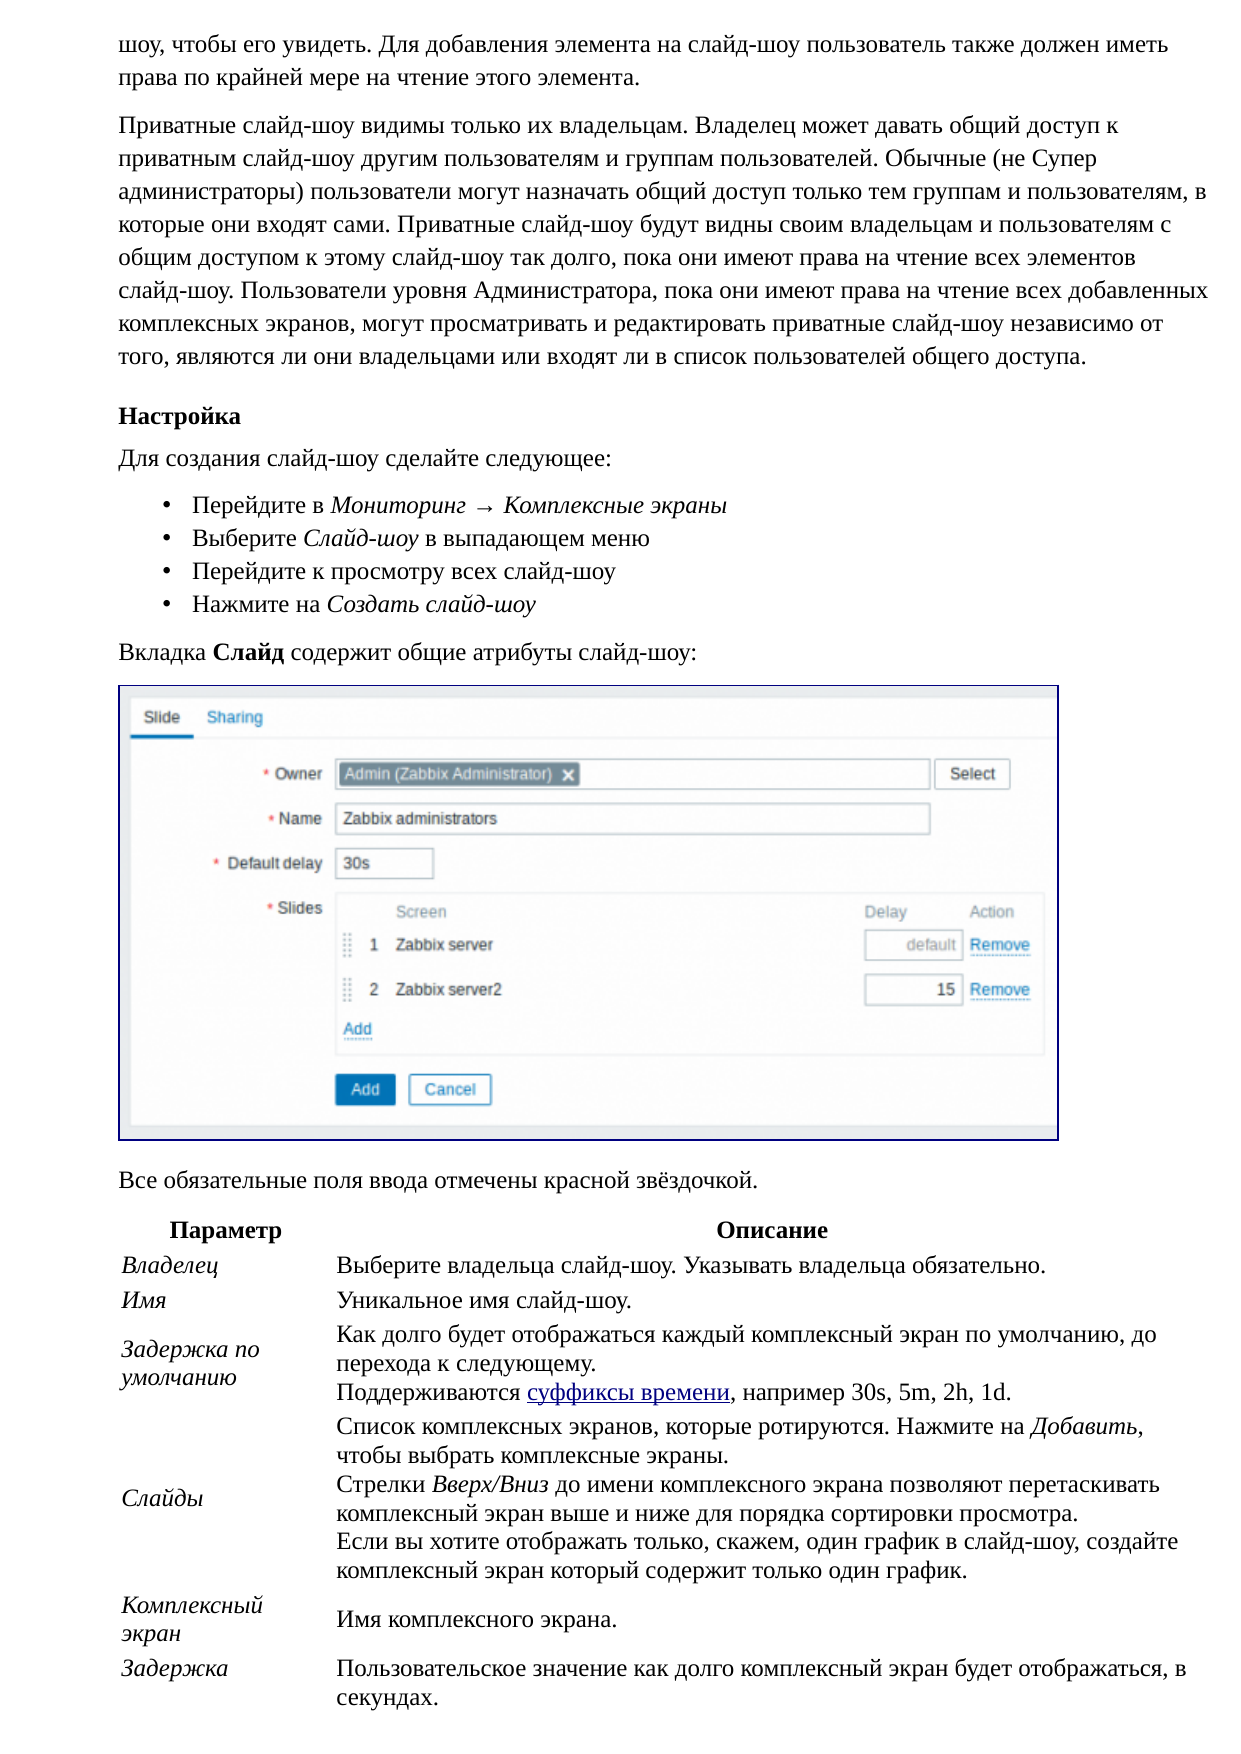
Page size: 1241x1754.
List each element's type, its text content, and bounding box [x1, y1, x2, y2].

table_cell Владелец [118, 1247, 333, 1282]
table_cell Уникальное имя слайд-шоу. [333, 1282, 1211, 1316]
table_cell Выберите владельца слайд-шоу. Указывать владельца обязательно. [333, 1247, 1211, 1282]
picture [120, 686, 1057, 1139]
list Нажмите на Создать слайд-шоу [162, 589, 1211, 618]
table_cell Имя комплексного экрана. [333, 1587, 1211, 1650]
table_cell Имя [118, 1282, 333, 1316]
list Выберите Слайд-шоу в выпадающем меню [162, 523, 1211, 552]
table_cell Задержка [118, 1650, 333, 1713]
table_cell Пользовательское значение как долго комплексный экран будет отображаться, в секундах. [333, 1650, 1211, 1713]
text Приватные слайд-шоу видимы только их владельцам. Владелец может давать общий доступ к приватным слайд-шоу другим пользователям и группам пользователей. Обычные (не Супер администраторы) пользователи могут назначать общий доступ только тем группам и пользователям, в которые они входят сами. Приватные слайд-шоу будут видны своим владельцам и пользователям с общим доступом к этому слайд-шоу так долго, пока они имеют права на чтение всех элементов слайд-шоу. Пользователи уровня Администратора, пока они имеют права на чтение всех добавленных комплексных экранов, могут просматривать и редактировать приватные слайд-шоу независимо от того, являются ли они владельцами или входят ли в список пользователей общего доступа. [118, 110, 1211, 370]
table_cell Как долго будет отображаться каждый комплексный экран по умолчанию, до перехода к следующему. Поддерживаются суффиксы времени, например 30s, 5m, 2h, 1d. [333, 1316, 1211, 1408]
subtitle Настройка [118, 401, 1211, 430]
table_cell Задержка по умолчанию [118, 1316, 333, 1408]
list Перейдите к просмотру всех слайд-шоу [162, 556, 1211, 585]
table_cell Комплексный экран [118, 1587, 333, 1650]
list Перейдите в Мониторинг → Комплексные экраны [162, 490, 1211, 519]
table_header Описание [333, 1213, 1211, 1247]
text шоу, чтобы его увидеть. Для добавления элемента на слайд-шоу пользователь также должен иметь права по крайней мере на чтение этого элемента. [118, 29, 1211, 91]
table_header Параметр [118, 1213, 333, 1247]
text Все обязательные поля ввода отмечены красной звёздочкой. [118, 1165, 1211, 1194]
table_cell Слайды [118, 1409, 333, 1587]
text Вкладка Слайд содержит общие атрибуты слайд-шоу: [118, 637, 1211, 666]
table_cell Список комплексных экранов, которые ротируются. Нажмите на Добавить, чтобы выбрать комплексные экраны. Стрелки Вверх/Вниз до имени комплексного экрана позволяют перетаскивать комплексный экран выше и ниже для порядка сортировки просмотра. Если вы хотите отображать только, скажем, один график в слайд-шоу, создайте комплексный экран который содержит только один график. [333, 1409, 1211, 1587]
text Для создания слайд-шоу сделайте следующее: [118, 443, 1211, 471]
